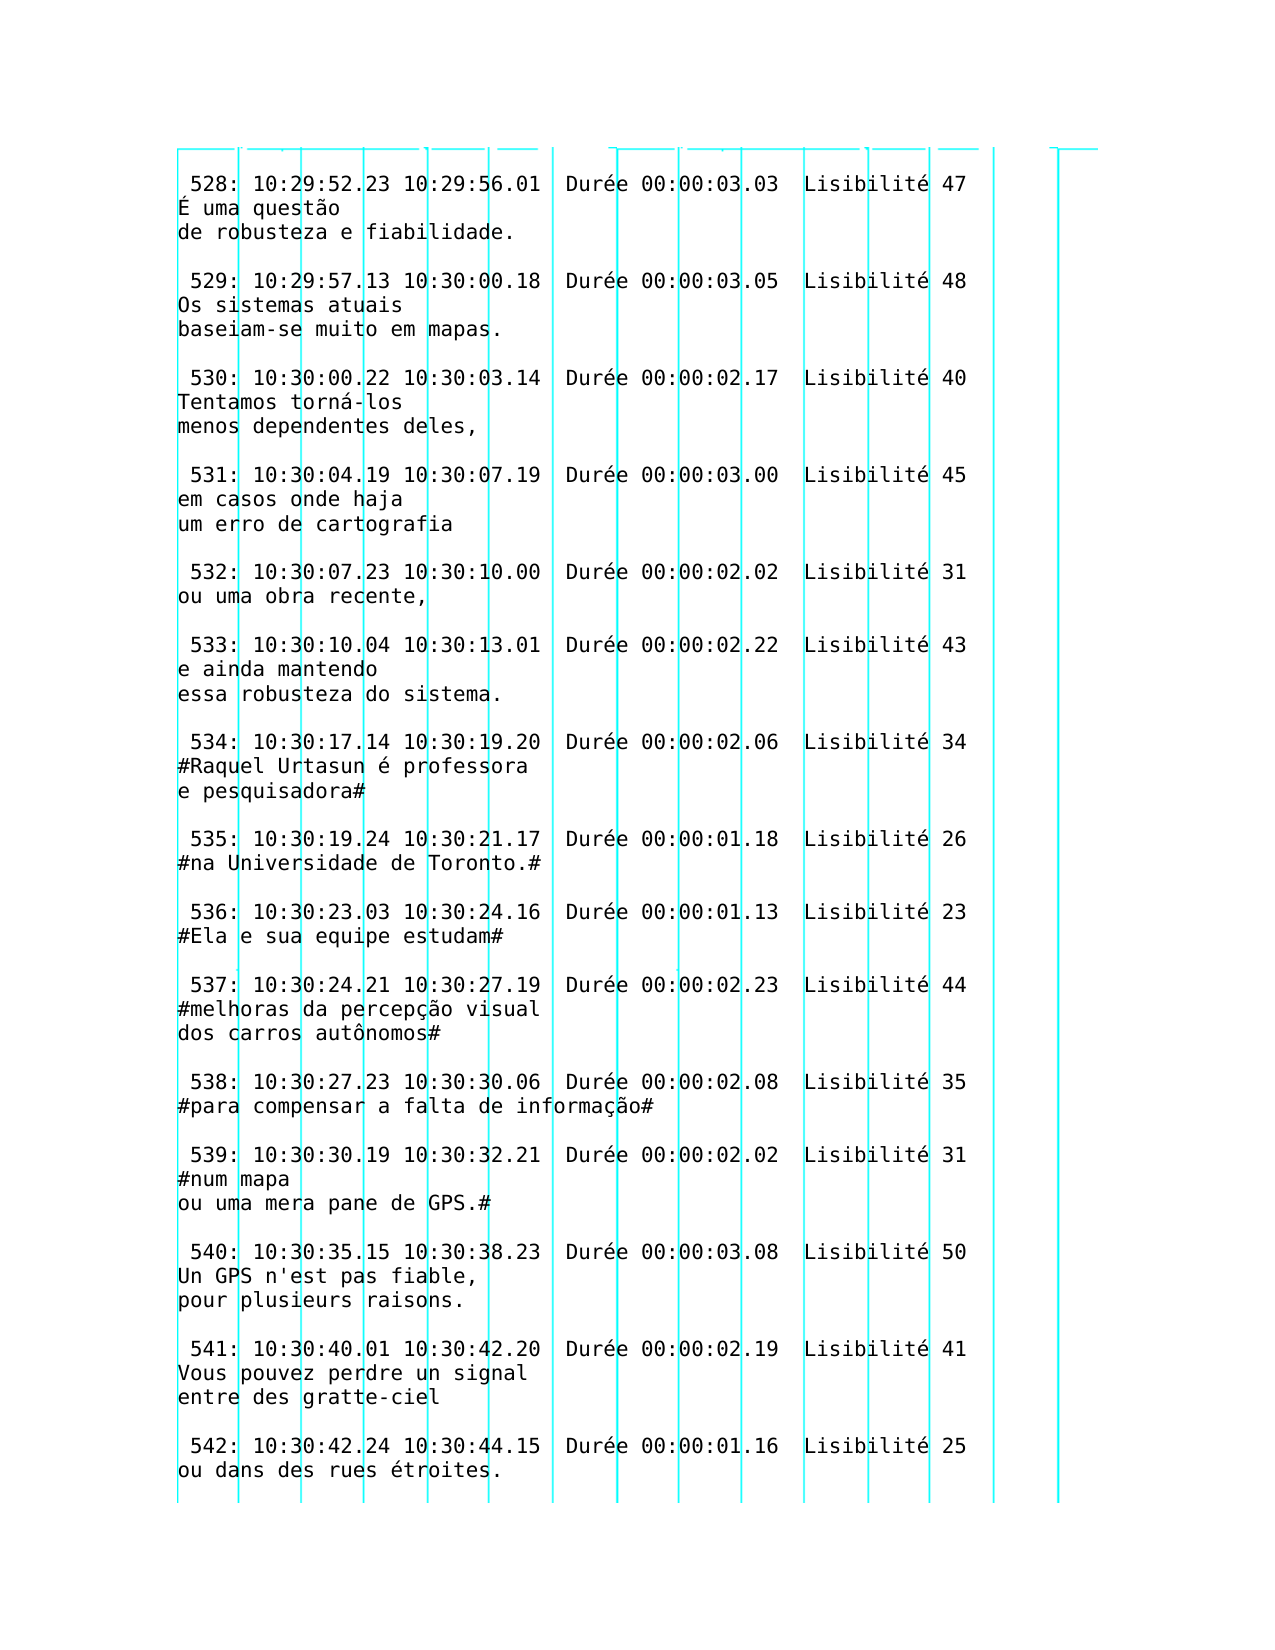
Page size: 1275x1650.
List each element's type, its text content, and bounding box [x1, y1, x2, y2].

text 535: 10:30:19.24 10:30:21.17 Durée 00:00:01.18 Lisibilité 26 [177, 827, 1098, 851]
text ou dans des rues étroites. [177, 1458, 1098, 1482]
text ou uma obra recente, [177, 584, 1098, 609]
text #Raquel Urtasun é professora [177, 754, 1098, 779]
text 530: 10:30:00.22 10:30:03.14 Durée 00:00:02.17 Lisibilité 40 [177, 366, 1098, 390]
text 532: 10:30:07.23 10:30:10.00 Durée 00:00:02.02 Lisibilité 31 [177, 560, 1098, 584]
text e pesquisadora# [177, 779, 1098, 803]
text Un GPS n'est pas fiable, [177, 1264, 1098, 1288]
text Tentamos torná-los [177, 390, 1098, 414]
text É uma questão [177, 196, 1098, 220]
text 539: 10:30:30.19 10:30:32.21 Durée 00:00:02.02 Lisibilité 31 [177, 1143, 1098, 1167]
text e ainda mantendo [177, 657, 1098, 682]
text ou uma mera pane de GPS.# [177, 1191, 1098, 1216]
text 538: 10:30:27.23 10:30:30.06 Durée 00:00:02.08 Lisibilité 35 [177, 1070, 1098, 1094]
text Os sistemas atuais [177, 293, 1098, 317]
text um erro de cartografia [177, 512, 1098, 536]
text #num mapa [177, 1167, 1098, 1191]
text #na Universidade de Toronto.# [177, 851, 1098, 876]
text em casos onde haja [177, 487, 1098, 512]
text 542: 10:30:42.24 10:30:44.15 Durée 00:00:01.16 Lisibilité 25 [177, 1434, 1098, 1458]
text 534: 10:30:17.14 10:30:19.20 Durée 00:00:02.06 Lisibilité 34 [177, 730, 1098, 754]
text 528: 10:29:52.23 10:29:56.01 Durée 00:00:03.03 Lisibilité 47 [177, 172, 1098, 196]
text #melhoras da percepção visual [177, 997, 1098, 1021]
picture [177, 147, 1098, 1503]
text essa robusteza do sistema. [177, 682, 1098, 706]
text 541: 10:30:40.01 10:30:42.20 Durée 00:00:02.19 Lisibilité 41 [177, 1337, 1098, 1361]
text dos carros autônomos# [177, 1021, 1098, 1046]
text entre des gratte-ciel [177, 1385, 1098, 1410]
text #Ela e sua equipe estudam# [177, 924, 1098, 948]
text 529: 10:29:57.13 10:30:00.18 Durée 00:00:03.05 Lisibilité 48 [177, 269, 1098, 293]
text 540: 10:30:35.15 10:30:38.23 Durée 00:00:03.08 Lisibilité 50 [177, 1240, 1098, 1264]
text 531: 10:30:04.19 10:30:07.19 Durée 00:00:03.00 Lisibilité 45 [177, 463, 1098, 487]
text menos dependentes deles, [177, 414, 1098, 439]
text Vous pouvez perdre un signal [177, 1361, 1098, 1385]
text 537: 10:30:24.21 10:30:27.19 Durée 00:00:02.23 Lisibilité 44 [177, 973, 1098, 997]
text 536: 10:30:23.03 10:30:24.16 Durée 00:00:01.13 Lisibilité 23 [177, 900, 1098, 924]
text 533: 10:30:10.04 10:30:13.01 Durée 00:00:02.22 Lisibilité 43 [177, 633, 1098, 657]
text de robusteza e fiabilidade. [177, 220, 1098, 245]
text baseiam-se muito em mapas. [177, 317, 1098, 342]
text pour plusieurs raisons. [177, 1288, 1098, 1313]
text #para compensar a falta de informação# [177, 1094, 1098, 1118]
